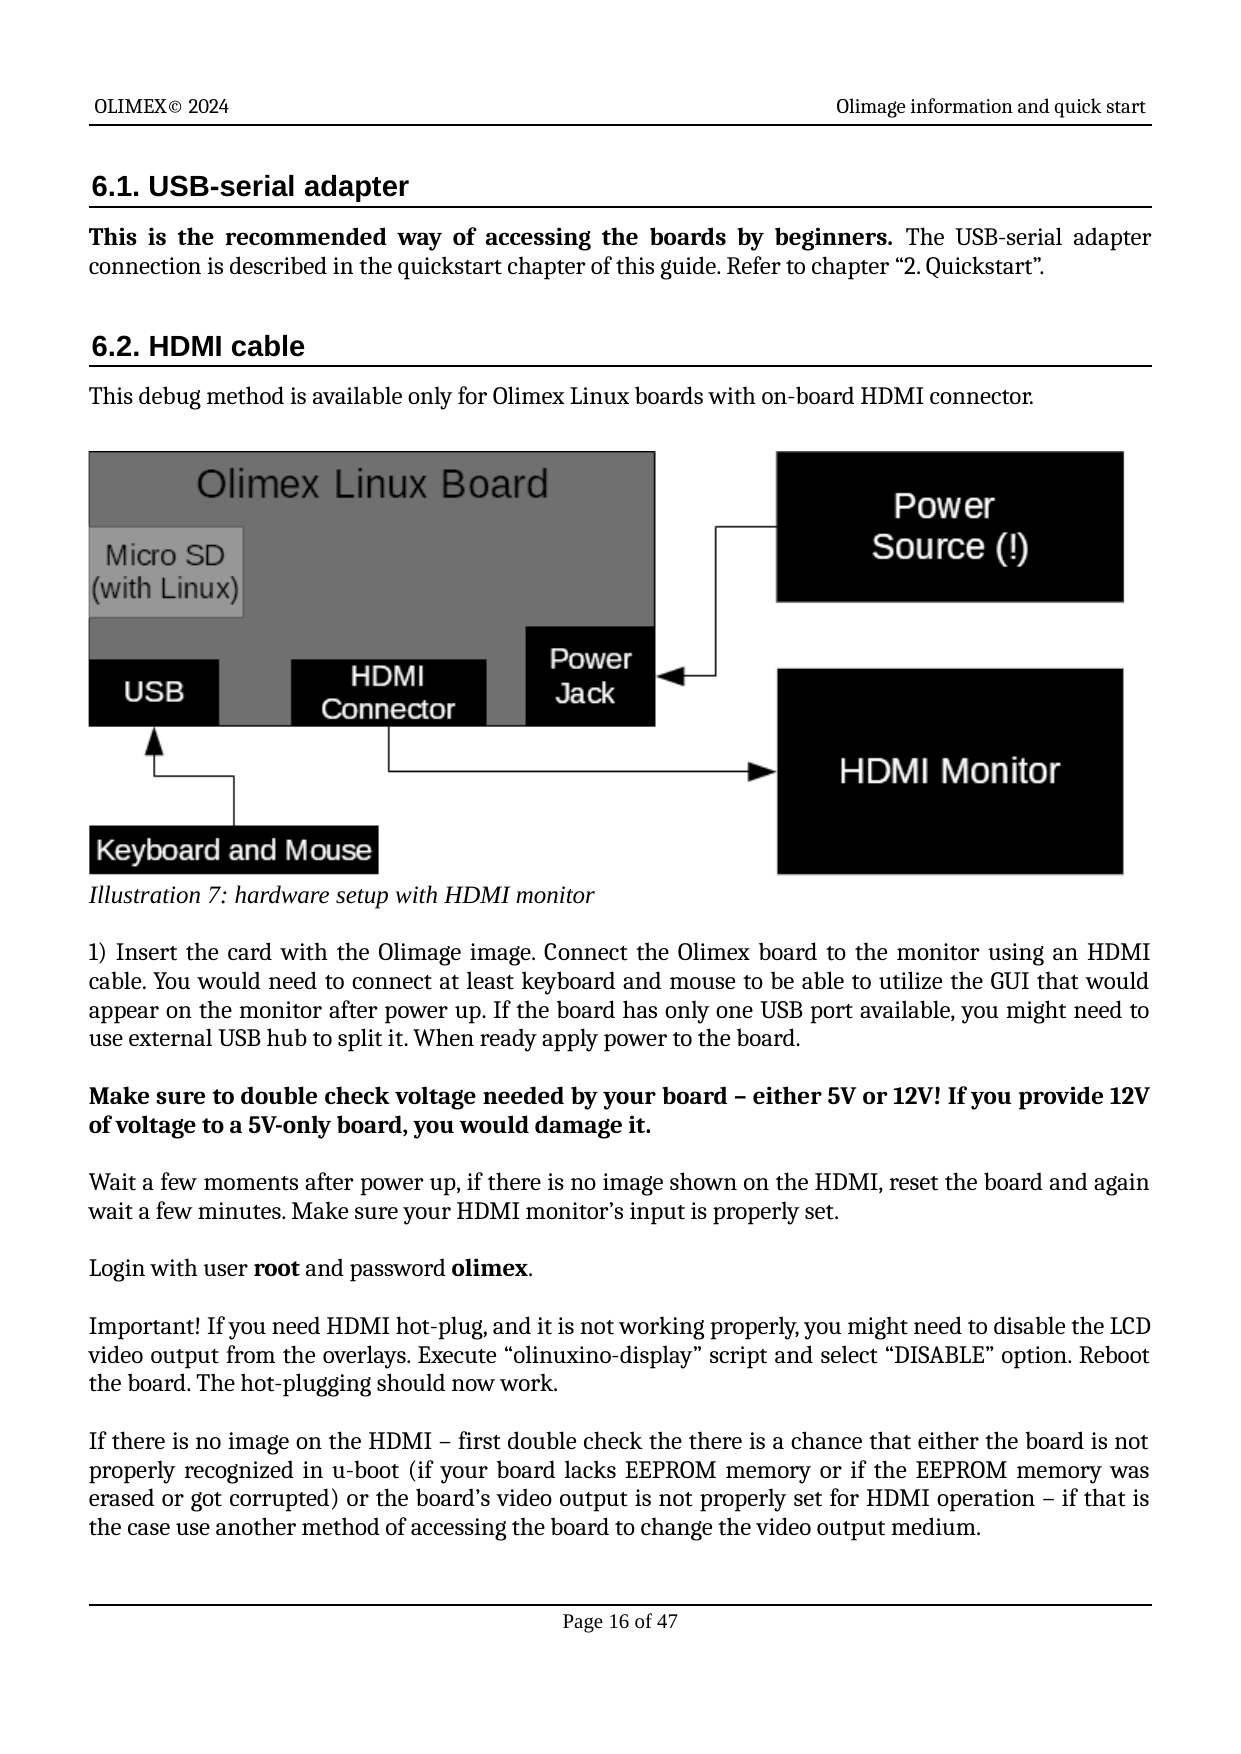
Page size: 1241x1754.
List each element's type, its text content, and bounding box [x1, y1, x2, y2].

text Important! If you need HDMI hot-plug, and it is not working properly, you might need to disable the LCD video output from the overlays. Execute “olinuxino-display” script and select “DISABLE” option. Reboot the board. The hot-plugging should now work. [88, 1312, 1152, 1398]
text This is the recommended way of accessing the boards by beginners. The USB-serial adapter connection is described in the quickstart chapter of this guide. Refer to chapter “2. Quickstart”. [88, 223, 1152, 280]
subtitle 6.2. HDMI cable [88, 326, 1152, 367]
text This debug method is available only for Olimex Linux boards with on-board HDMI connector. [88, 382, 1152, 411]
text Wait a few moments after power up, if there is no image shown on the HDMI, reset the board and again wait a few minutes. Make sure your HDMI monitor’s input is properly set. [88, 1168, 1152, 1226]
text 1) Insert the card with the Olimage image. Connect the Olimex board to the monitor using an HDMI cable. You would need to connect at least keyboard and mouse to be able to utilize the GUI that would appear on the monitor after power up. If the board has only one USB port available, you might need to use external USB hub to split it. When ready apply power to the board. [88, 938, 1152, 1053]
text Make sure to double check voltage needed by your board – either 5V or 12V! If you provide 12V of voltage to a 5V-only board, you would damage it. [88, 1082, 1152, 1139]
text Login with user root and password olimex. [88, 1254, 1152, 1283]
subtitle 6.1. USB-serial adapter [88, 167, 1152, 208]
text If there is no image on the HDMI – first double check the there is a chance that either the board is not properly recognized in u-boot (if your board lacks EEPROM memory or if the EEPROM memory was erased or got corrupted) or the board’s video output is not properly set for HDMI operation – if that is the case use another method of accessing the board to change the video output medium. [88, 1427, 1152, 1542]
picture [88, 451, 1125, 876]
text Illustration 7: hardware setup with HDMI monitor [88, 876, 1124, 909]
